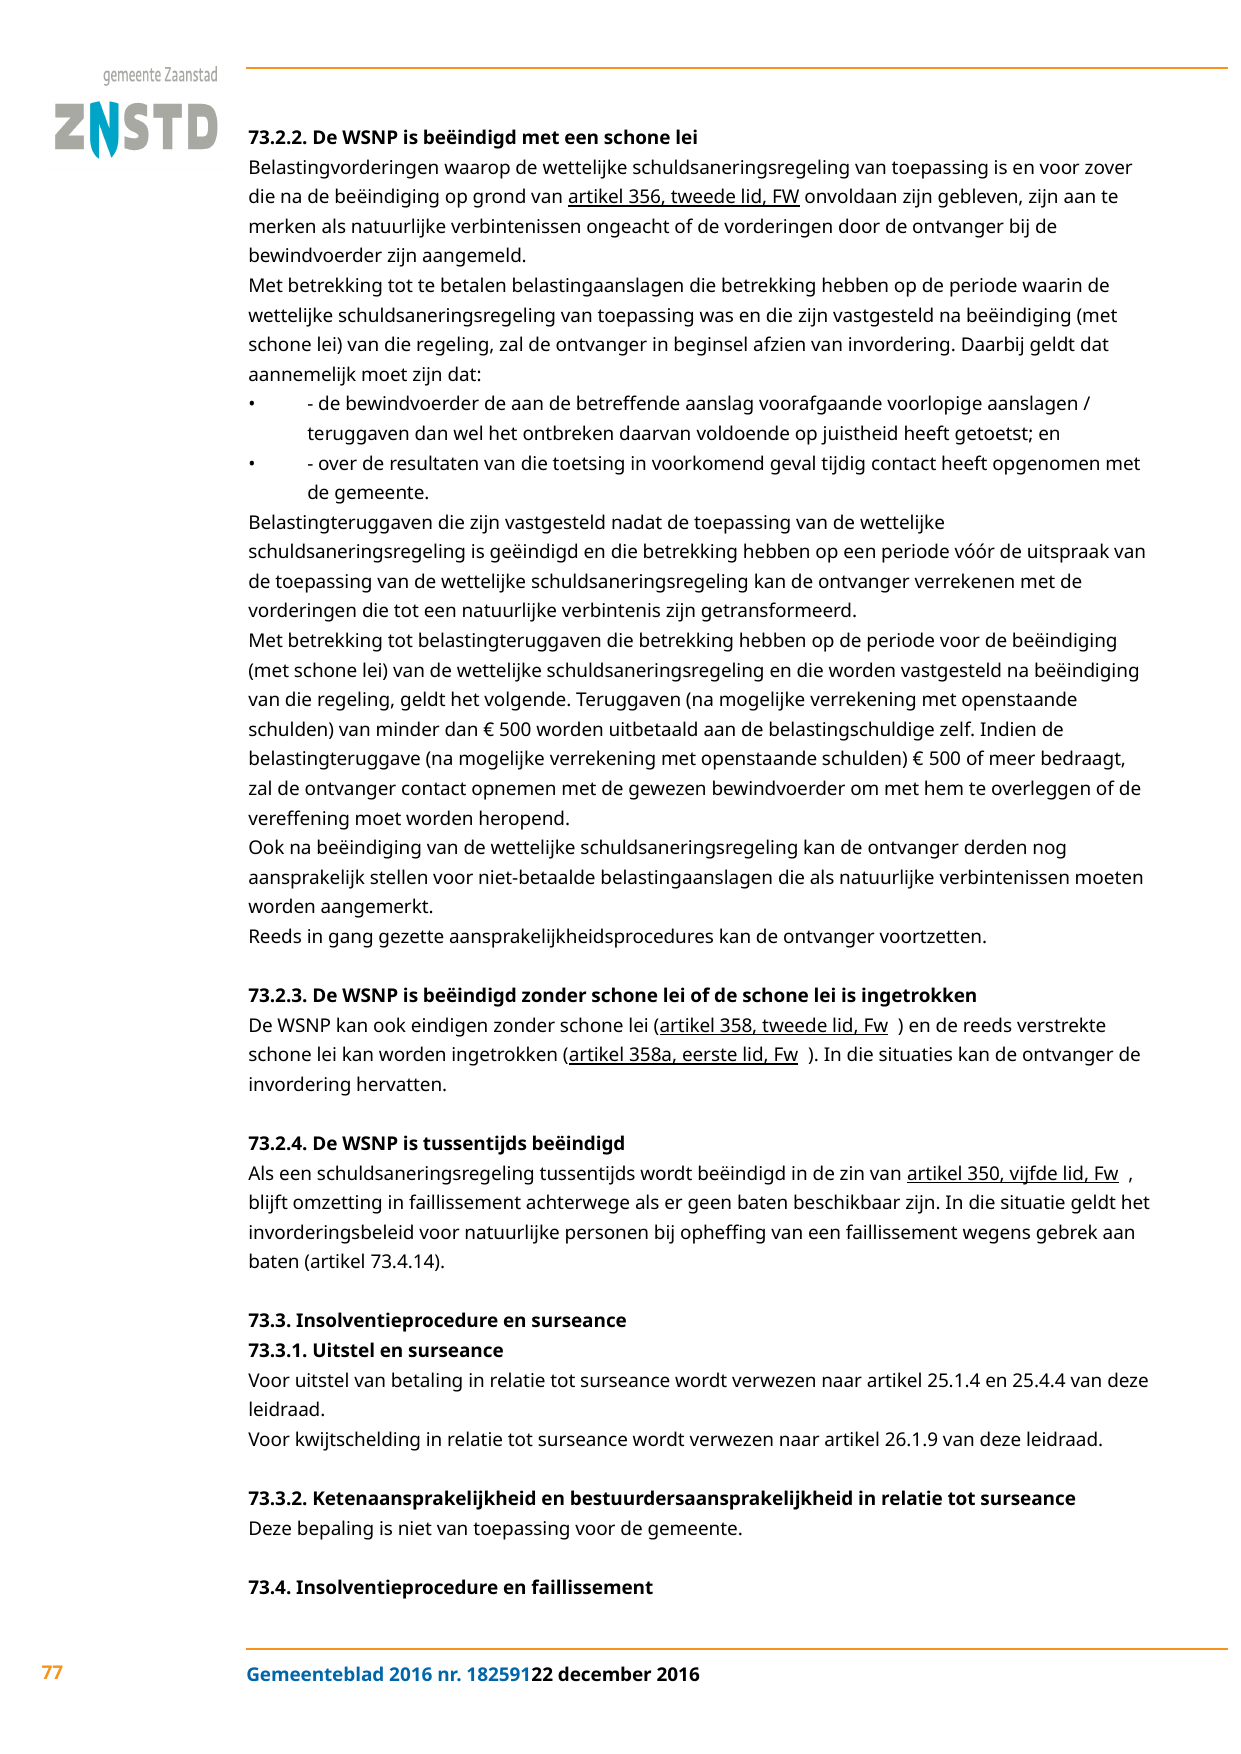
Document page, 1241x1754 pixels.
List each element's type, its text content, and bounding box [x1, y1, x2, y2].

text 73.2.4. De WSNP is tussentijds beëindigd [248, 1130, 1152, 1156]
picture [41, 47, 231, 172]
list - over de resultaten van die toetsing in voorkomend geval tijdig contact heeft opgenomen met de gemeente. [248, 450, 1152, 505]
text Ook na beëindiging van de wettelijke schuldsaneringsregeling kan de ontvanger derden nog aansprakelijk stellen voor niet-betaalde belastingaanslagen die als natuurlijke verbintenissen moeten worden aangemerkt. [248, 834, 1152, 919]
text De WSNP kan ook eindigen zonder schone lei (artikel 358, tweede lid, Fw ) en de reeds verstrekte schone lei kan worden ingetrokken (artikel 358a, eerste lid, Fw ). In die situaties kan de ontvanger de invordering hervatten. [248, 1012, 1152, 1097]
text 73.2.2. De WSNP is beëindigd met een schone lei [248, 124, 1152, 150]
text 73.3.1. Uitstel en surseance [248, 1337, 1152, 1363]
text 73.3. Insolventieprocedure en surseance [248, 1308, 1152, 1333]
text Als een schuldsaneringsregeling tussentijds wordt beëindigd in de zin van artikel 350, vijfde lid, Fw , blijft omzetting in faillissement achterwege als er geen baten beschikbaar zijn. In die situatie geldt het invorderingsbeleid voor natuurlijke personen bij opheffing van een faillissement wegens gebrek aan baten (artikel 73.4.14). [248, 1160, 1152, 1274]
text 73.2.3. De WSNP is beëindigd zonder schone lei of de schone lei is ingetrokken [248, 982, 1152, 1008]
text Deze bepaling is niet van toepassing voor de gemeente. [248, 1515, 1152, 1541]
text Belastingvorderingen waarop de wettelijke schuldsaneringsregeling van toepassing is en voor zover die na de beëindiging op grond van artikel 356, tweede lid, FW onvoldaan zijn gebleven, zijn aan te merken als natuurlijke verbintenissen ongeacht of de vorderingen door de ontvanger bij de bewindvoerder zijn aangemeld. [248, 154, 1152, 268]
text 73.3.2. Ketenaansprakelijkheid en bestuurdersaansprakelijkheid in relatie tot surseance [248, 1485, 1152, 1511]
text Voor kwijtschelding in relatie tot surseance wordt verwezen naar artikel 26.1.9 van deze leidraad. [248, 1426, 1152, 1452]
text 73.4. Insolventieprocedure en faillissement [248, 1574, 1152, 1600]
text Reeds in gang gezette aansprakelijkheidsprocedures kan de ontvanger voortzetten. [248, 923, 1152, 949]
text Met betrekking tot belastingteruggaven die betrekking hebben op de periode voor de beëindiging (met schone lei) van de wettelijke schuldsaneringsregeling en die worden vastgesteld na beëindiging van die regeling, geldt het volgende. Teruggaven (na mogelijke verrekening met openstaande schulden) van minder dan € 500 worden uitbetaald aan de belastingschuldige zelf. Indien de belastingteruggave (na mogelijke verrekening met openstaande schulden) € 500 of meer bedraagt, zal de ontvanger contact opnemen met de gewezen bewindvoerder om met hem te overleggen of de vereffening moet worden heropend. [248, 627, 1152, 831]
text Met betrekking tot te betalen belastingaanslagen die betrekking hebben op de periode waarin de wettelijke schuldsaneringsregeling van toepassing was en die zijn vastgesteld na beëindiging (met schone lei) van die regeling, zal de ontvanger in beginsel afzien van invordering. Daarbij geldt dat aannemelijk moet zijn dat: [248, 272, 1152, 387]
text Voor uitstel van betaling in relatie tot surseance wordt verwezen naar artikel 25.1.4 en 25.4.4 van deze leidraad. [248, 1367, 1152, 1422]
list - de bewindvoerder de aan de betreffende aanslag voorafgaande voorlopige aanslagen / teruggaven dan wel het ontbreken daarvan voldoende op juistheid heeft getoetst; en [248, 391, 1152, 446]
text Belastingteruggaven die zijn vastgesteld nadat de toepassing van de wettelijke schuldsaneringsregeling is geëindigd en die betrekking hebben op een periode vóór de uitspraak van de toepassing van de wettelijke schuldsaneringsregeling kan de ontvanger verrekenen met de vorderingen die tot een natuurlijke verbintenis zijn getransformeerd. [248, 509, 1152, 623]
